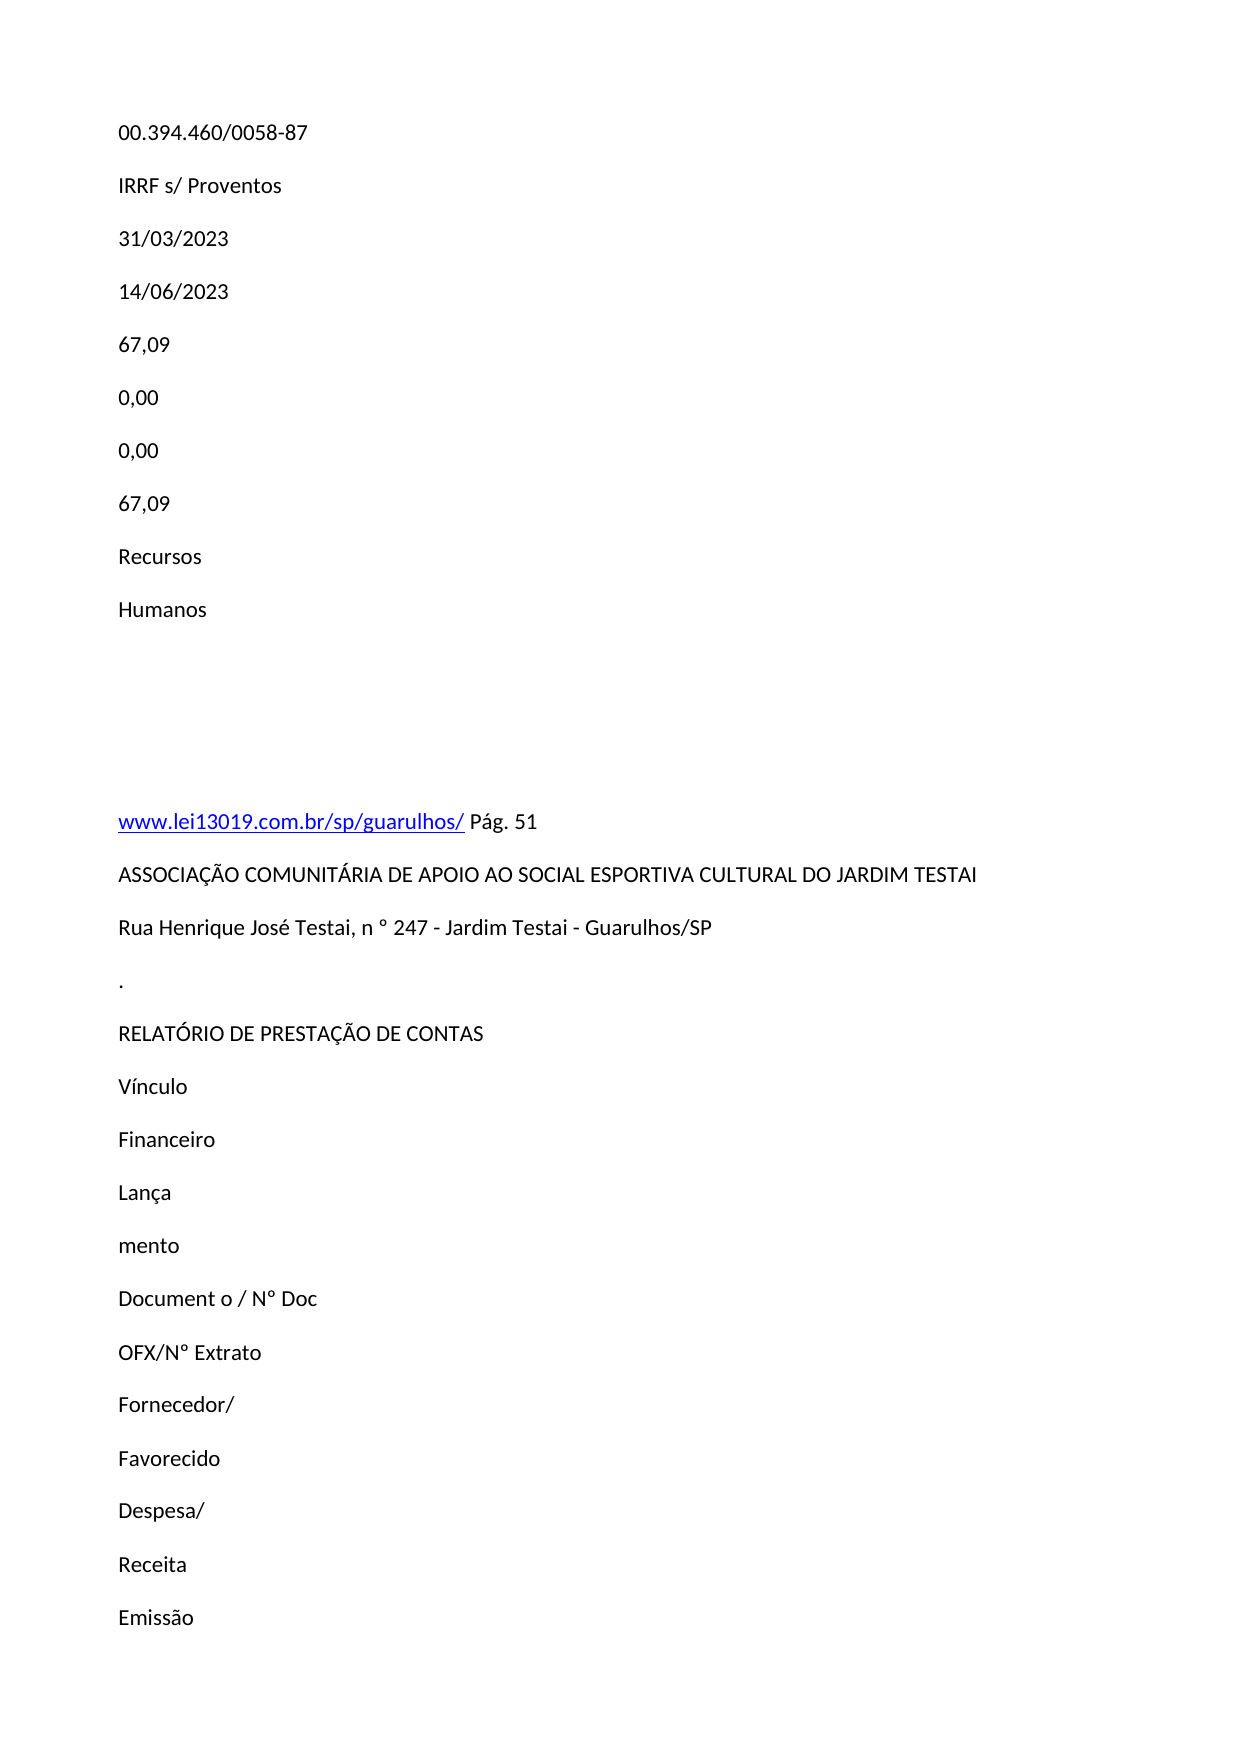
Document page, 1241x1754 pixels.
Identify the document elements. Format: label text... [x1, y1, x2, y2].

text www.lei13019.com.br/sp/guarulhos/ Pág. 51 [118, 807, 1122, 835]
text OFX/Nº Extrato [118, 1338, 1122, 1366]
text IRRF s/ Proventos [118, 171, 1122, 199]
text Document o / Nº Doc [118, 1284, 1122, 1313]
text Despesa/ [118, 1497, 1122, 1525]
text Vínculo [118, 1072, 1122, 1101]
text 00.394.460/0058-87 [118, 118, 1122, 146]
text Rua Henrique José Testai, n º 247 - Jardim Testai - Guarulhos/SP [118, 913, 1122, 941]
text 31/03/2023 [118, 224, 1122, 252]
text RELATÓRIO DE PRESTAÇÃO DE CONTAS [118, 1019, 1122, 1047]
text Fornecedor/ [118, 1391, 1122, 1419]
text 67,09 [118, 489, 1122, 517]
text Recursos [118, 542, 1122, 570]
text Favorecido [118, 1444, 1122, 1472]
text Receita [118, 1550, 1122, 1578]
text 67,09 [118, 330, 1122, 358]
text Emissão [118, 1603, 1122, 1631]
text . [118, 966, 1122, 994]
text Financeiro [118, 1126, 1122, 1153]
text 0,00 [118, 436, 1122, 464]
text ASSOCIAÇÃO COMUNITÁRIA DE APOIO AO SOCIAL ESPORTIVA CULTURAL DO JARDIM TESTAI [118, 860, 1122, 888]
text Lança [118, 1178, 1122, 1207]
text Humanos [118, 595, 1122, 623]
text 14/06/2023 [118, 277, 1122, 305]
text mento [118, 1232, 1122, 1259]
text 0,00 [118, 383, 1122, 411]
